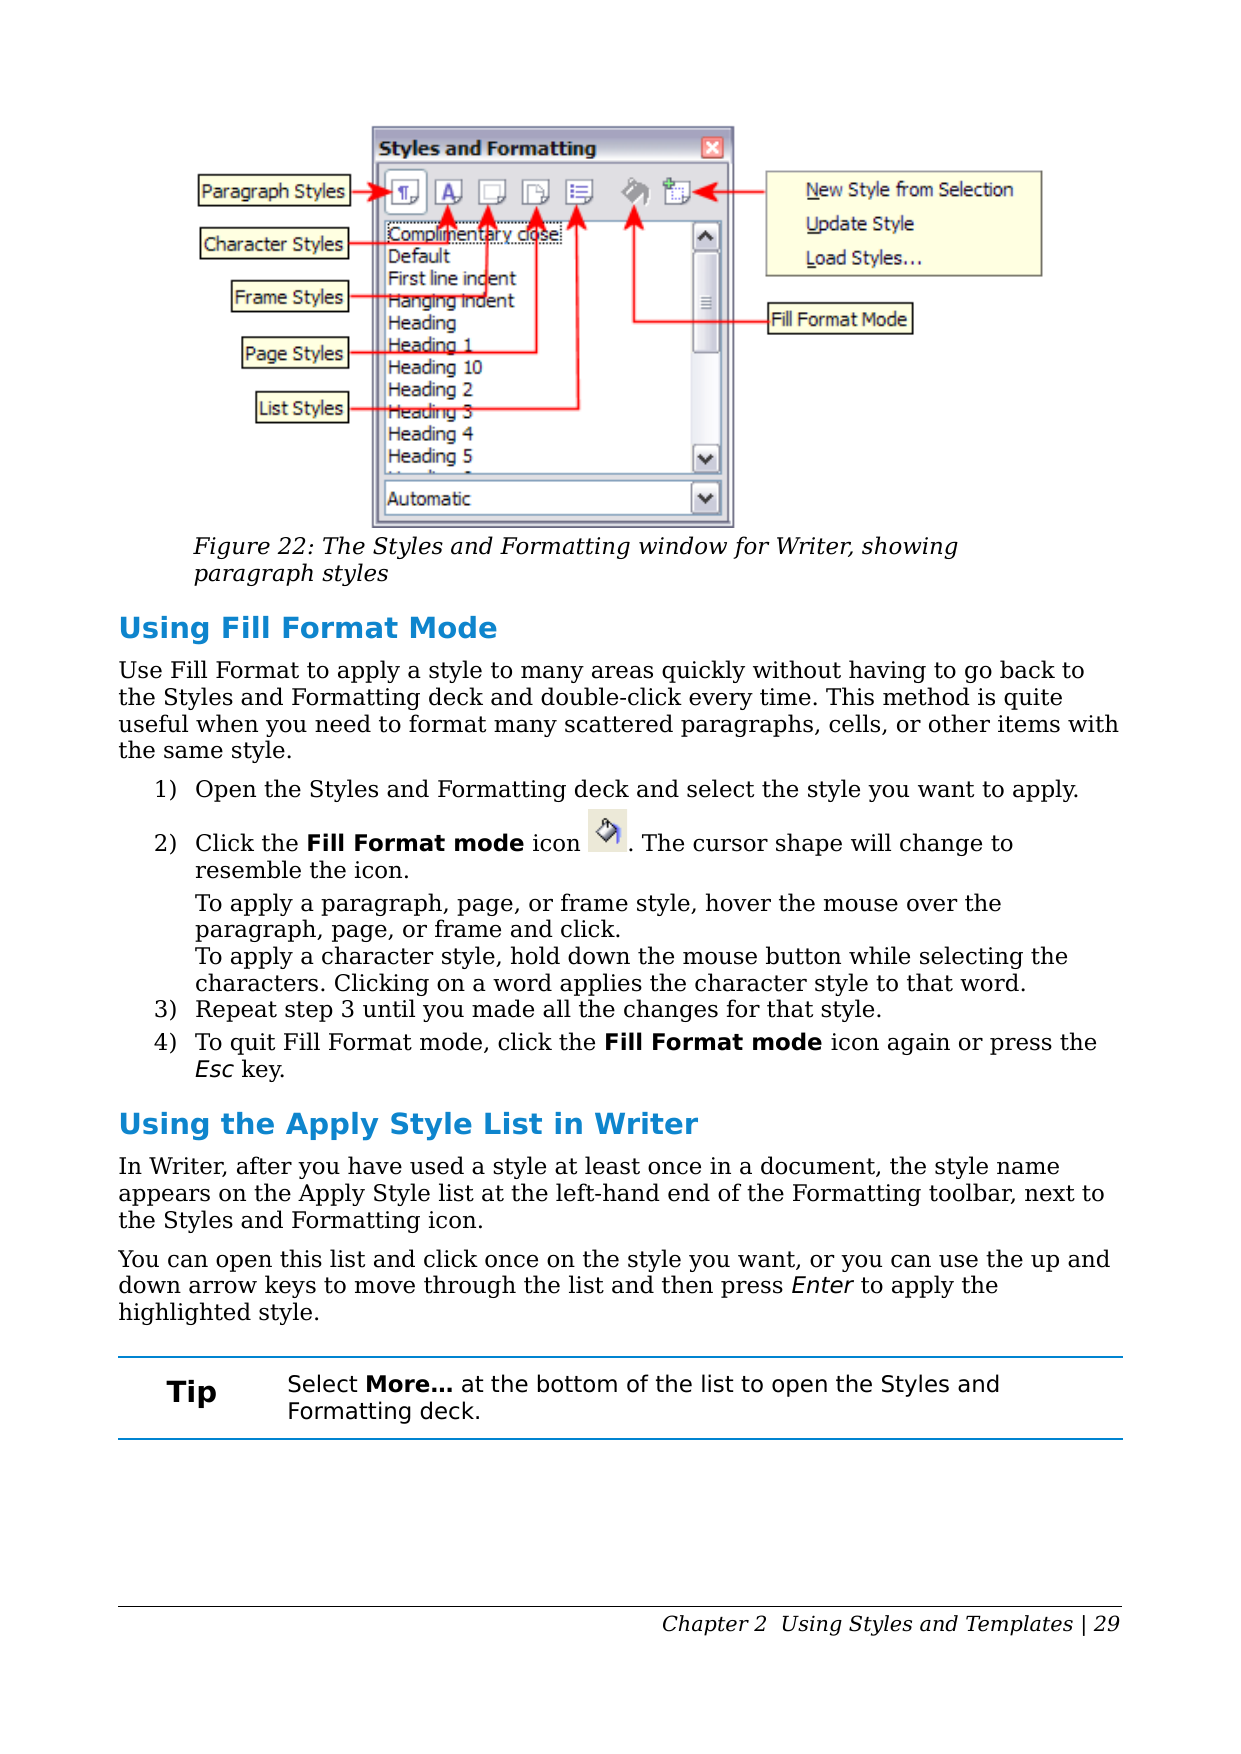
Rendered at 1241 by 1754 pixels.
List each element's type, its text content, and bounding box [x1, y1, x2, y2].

text In Writer, after you have used a style at least once in a document, the style name appears on the Apply Style list at the left-hand end of the Formatting toolbar, next to the Styles and Formatting icon. [118, 1153, 1122, 1233]
list Click the Fill Format mode icon . The cursor shape will change to resemble the icon. [177, 809, 1122, 884]
subtitle Using the Apply Style List in Writer [118, 1107, 1122, 1141]
subtitle Using Fill Format Mode [118, 611, 1122, 645]
table_header Select More… at the bottom of the list to open the Styles and Formatting deck. [266, 1358, 1122, 1438]
list Repeat step 3 until you made all the changes for that style. [177, 997, 1122, 1023]
text You can open this list and click once on the style you want, or you can use the up and down arrow keys to move through the list and then press Enter to apply the highlighted style. [118, 1246, 1122, 1326]
list Open the Styles and Formatting deck and select the style you want to apply. [177, 777, 1122, 803]
text Use Fill Format to apply a style to many areas quickly without having to go back to the Styles and Formatting deck and double-click every time. This method is quite useful when you need to format many scattered paragraphs, cells, or other items with the same style. [118, 657, 1122, 764]
picture [588, 809, 628, 852]
text Figure 22: The Styles and Formatting window for Writer, showing paragraph styles [193, 533, 1047, 587]
list To apply a paragraph, page, or frame style, hover the mouse over the paragraph, page, or frame and click. To apply a character style, hold down the mouse button while selecting the characters. Clicking on a word applies the character style to that word. [195, 890, 1122, 997]
picture [193, 118, 1048, 528]
list To quit Fill Format mode, click the Fill Format mode icon again or press the Esc key. [177, 1029, 1122, 1083]
table_header Tip [118, 1358, 266, 1438]
